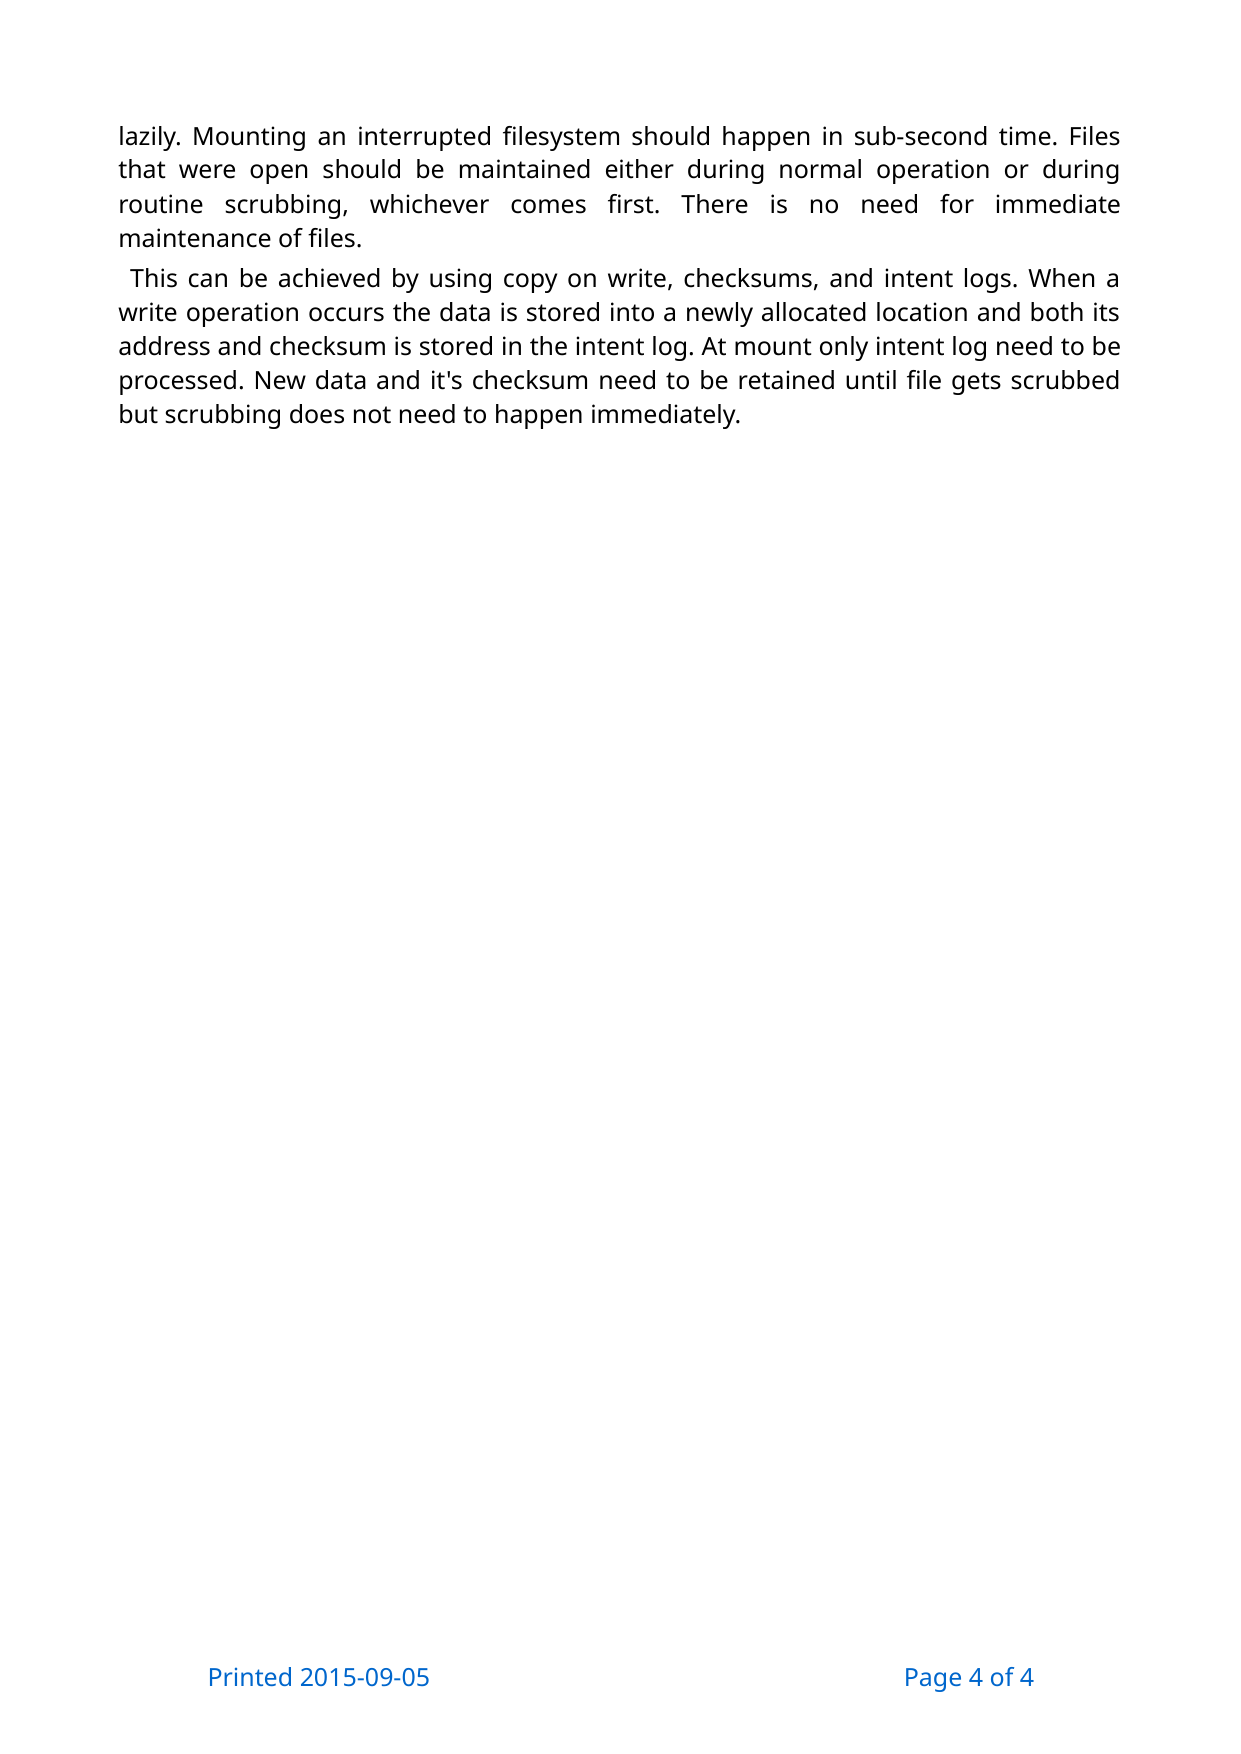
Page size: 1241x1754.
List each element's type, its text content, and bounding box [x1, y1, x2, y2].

text This can be achieved by using copy on write, checksums, and intent logs. When a write operation occurs the data is stored into a newly allocated location and both its address and checksum is stored in the intent log. At mount only intent log need to be processed. New data and it's checksum need to be retained until file gets scrubbed but scrubbing does not need to happen immediately. [118, 260, 1122, 431]
text lazily. Mounting an interrupted filesystem should happen in sub-second time. Files that were open should be maintained either during normal operation or during routine scrubbing, whichever comes first. There is no need for immediate maintenance of files. [118, 118, 1122, 254]
